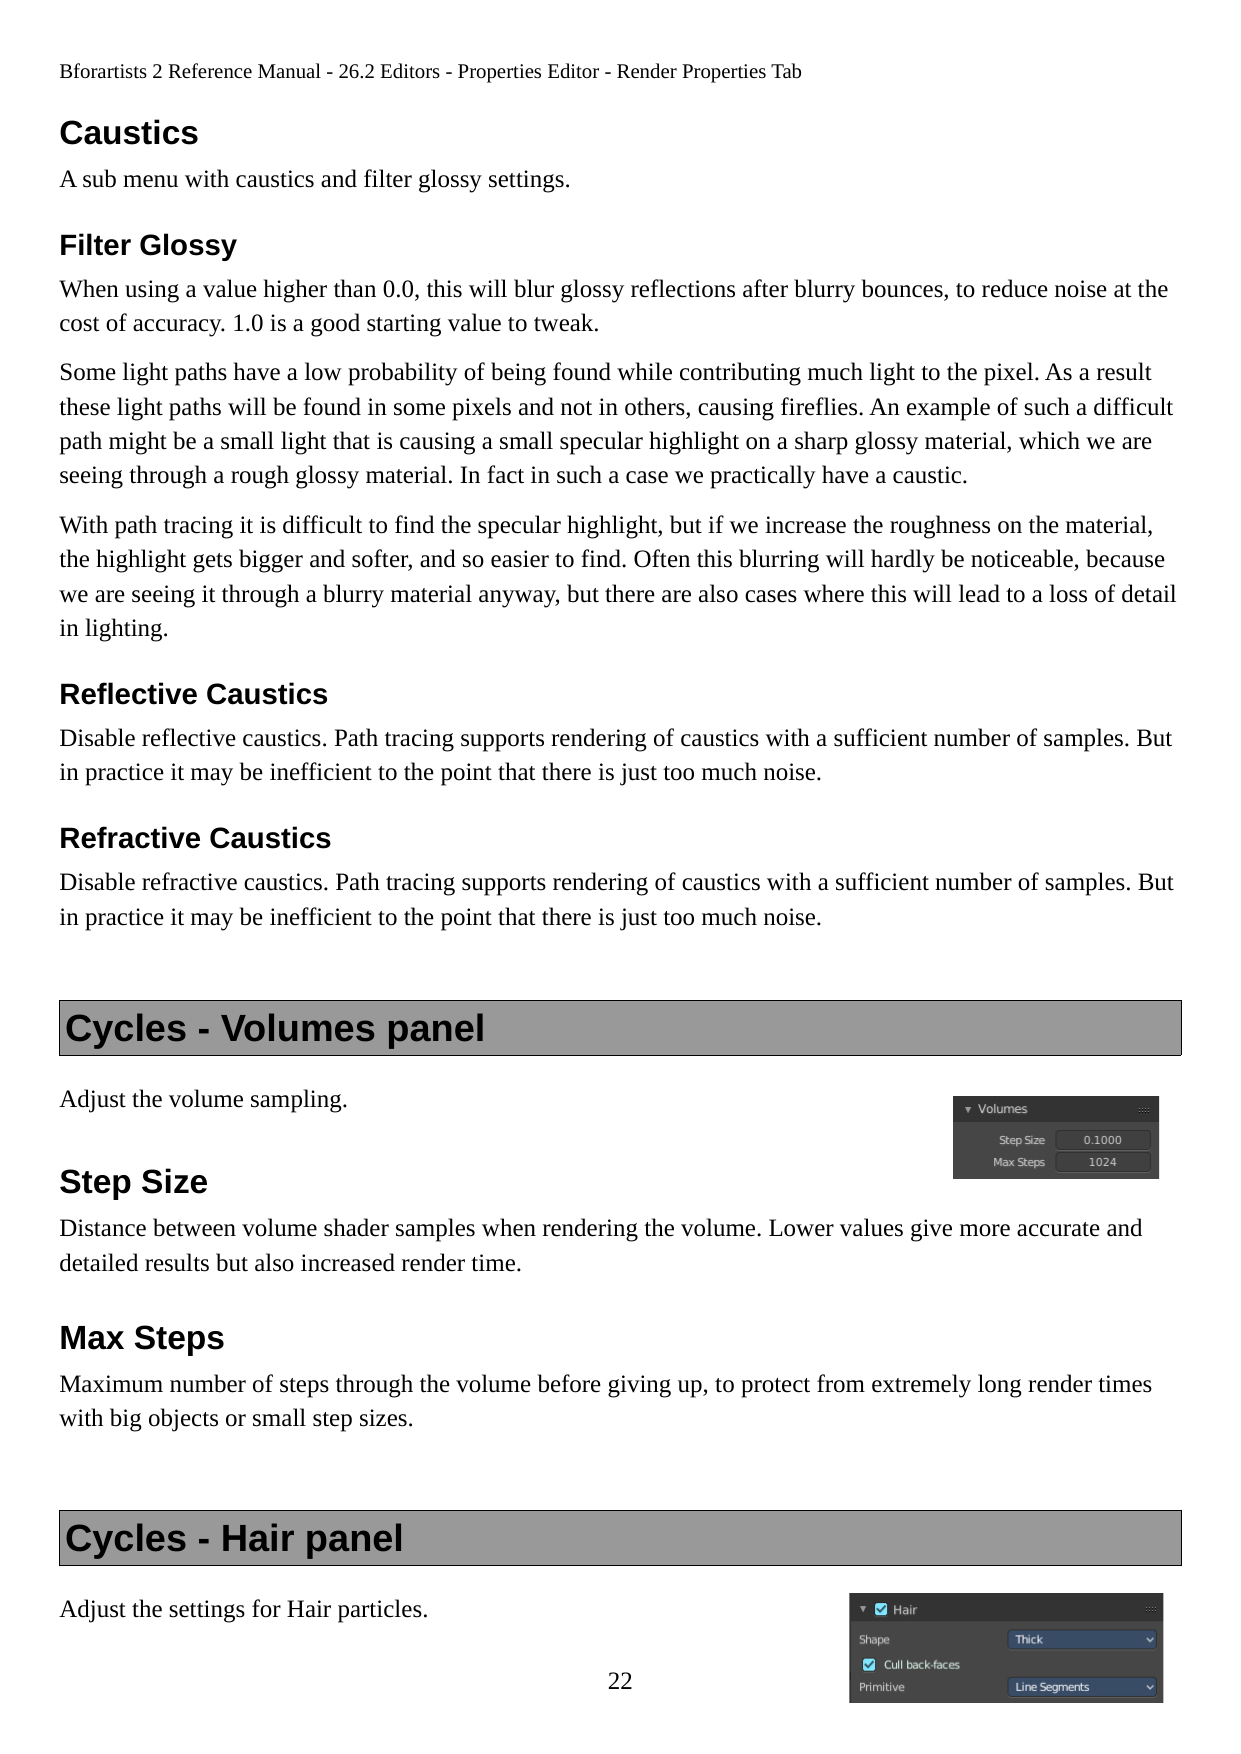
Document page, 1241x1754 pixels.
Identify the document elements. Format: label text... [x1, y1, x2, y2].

text A sub menu with caustics and filter glossy settings. [59, 164, 1181, 192]
picture [849, 1593, 1164, 1703]
subtitle Max Steps [59, 1318, 1181, 1357]
text Some light paths have a low probability of being found while contributing much light to the pixel. As a result these light paths will be found in some pixels and not in others, causing fireflies. An example of such a difficult path might be a small light that is causing a small specular highlight on a sharp glossy material, which we are seeing through a rough glossy material. In fact in such a case we practically have a caustic. [59, 357, 1181, 489]
subtitle Refractive Caustics [59, 821, 1181, 855]
text Adjust the settings for Hair particles. [59, 1594, 849, 1623]
picture [953, 1096, 1160, 1179]
subtitle Step Size [59, 1162, 1181, 1201]
subtitle Caustics [59, 113, 1181, 151]
table_header Cycles - Volumes panel [60, 1001, 1181, 1055]
text Adjust the volume sampling. [59, 1084, 1181, 1113]
table_header Cycles - Hair panel [60, 1511, 1181, 1565]
text Disable reflective caustics. Path tracing supports rendering of caustics with a sufficient number of samples. But in practice it may be inefficient to the point that there is just too much noise. [59, 723, 1181, 786]
subtitle Reflective Caustics [59, 677, 1181, 711]
text With path tracing it is difficult to find the specular highlight, but if we increase the roughness on the material, the highlight gets bigger and softer, and so easier to find. Often this blurring will hardly be noticeable, because we are seeing it through a blurry material anyway, but there are also cases where this will lead to a loss of detail in lighting. [59, 510, 1181, 642]
subtitle Filter Glossy [59, 227, 1181, 261]
text Maximum number of steps through the volume before giving up, to protect from extremely long render times with big objects or small step sizes. [59, 1369, 1181, 1432]
text When using a value higher than 0.0, this will blur glossy reflections after blurry bounces, to reduce noise at the cost of accuracy. 1.0 is a good starting value to tweak. [59, 274, 1181, 337]
text Disable refractive caustics. Path tracing supports rendering of caustics with a sufficient number of samples. But in practice it may be inefficient to the point that there is just too much noise. [59, 867, 1181, 931]
text Distance between volume shader samples when rendering the volume. Lower values give more accurate and detailed results but also increased render time. [59, 1213, 1181, 1277]
